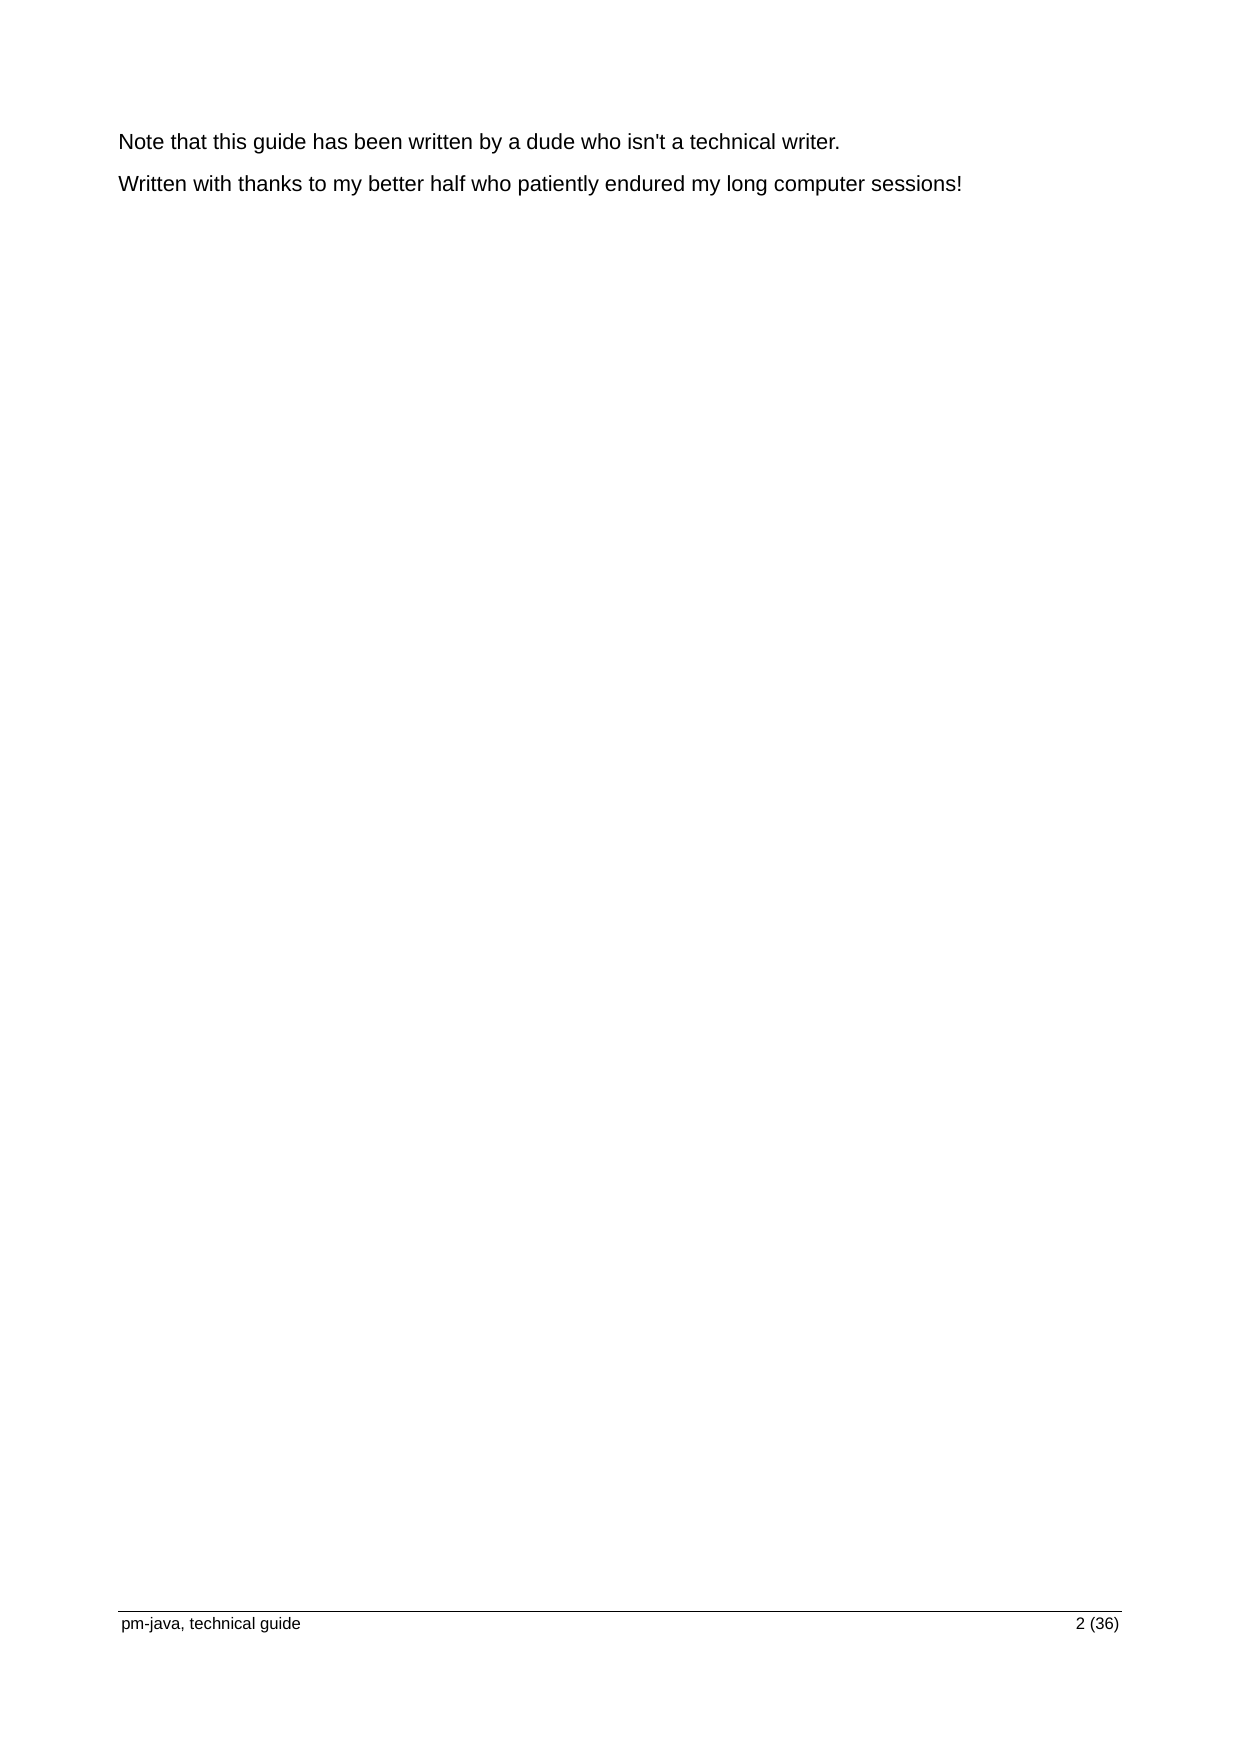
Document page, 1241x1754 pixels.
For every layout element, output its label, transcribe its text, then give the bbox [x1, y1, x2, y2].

subtitle Note that this guide has been written by a dude who isn't a technical writer. [118, 130, 1122, 154]
subtitle Written with thanks to my better half who patiently endured my long computer sessions! [118, 172, 1122, 197]
